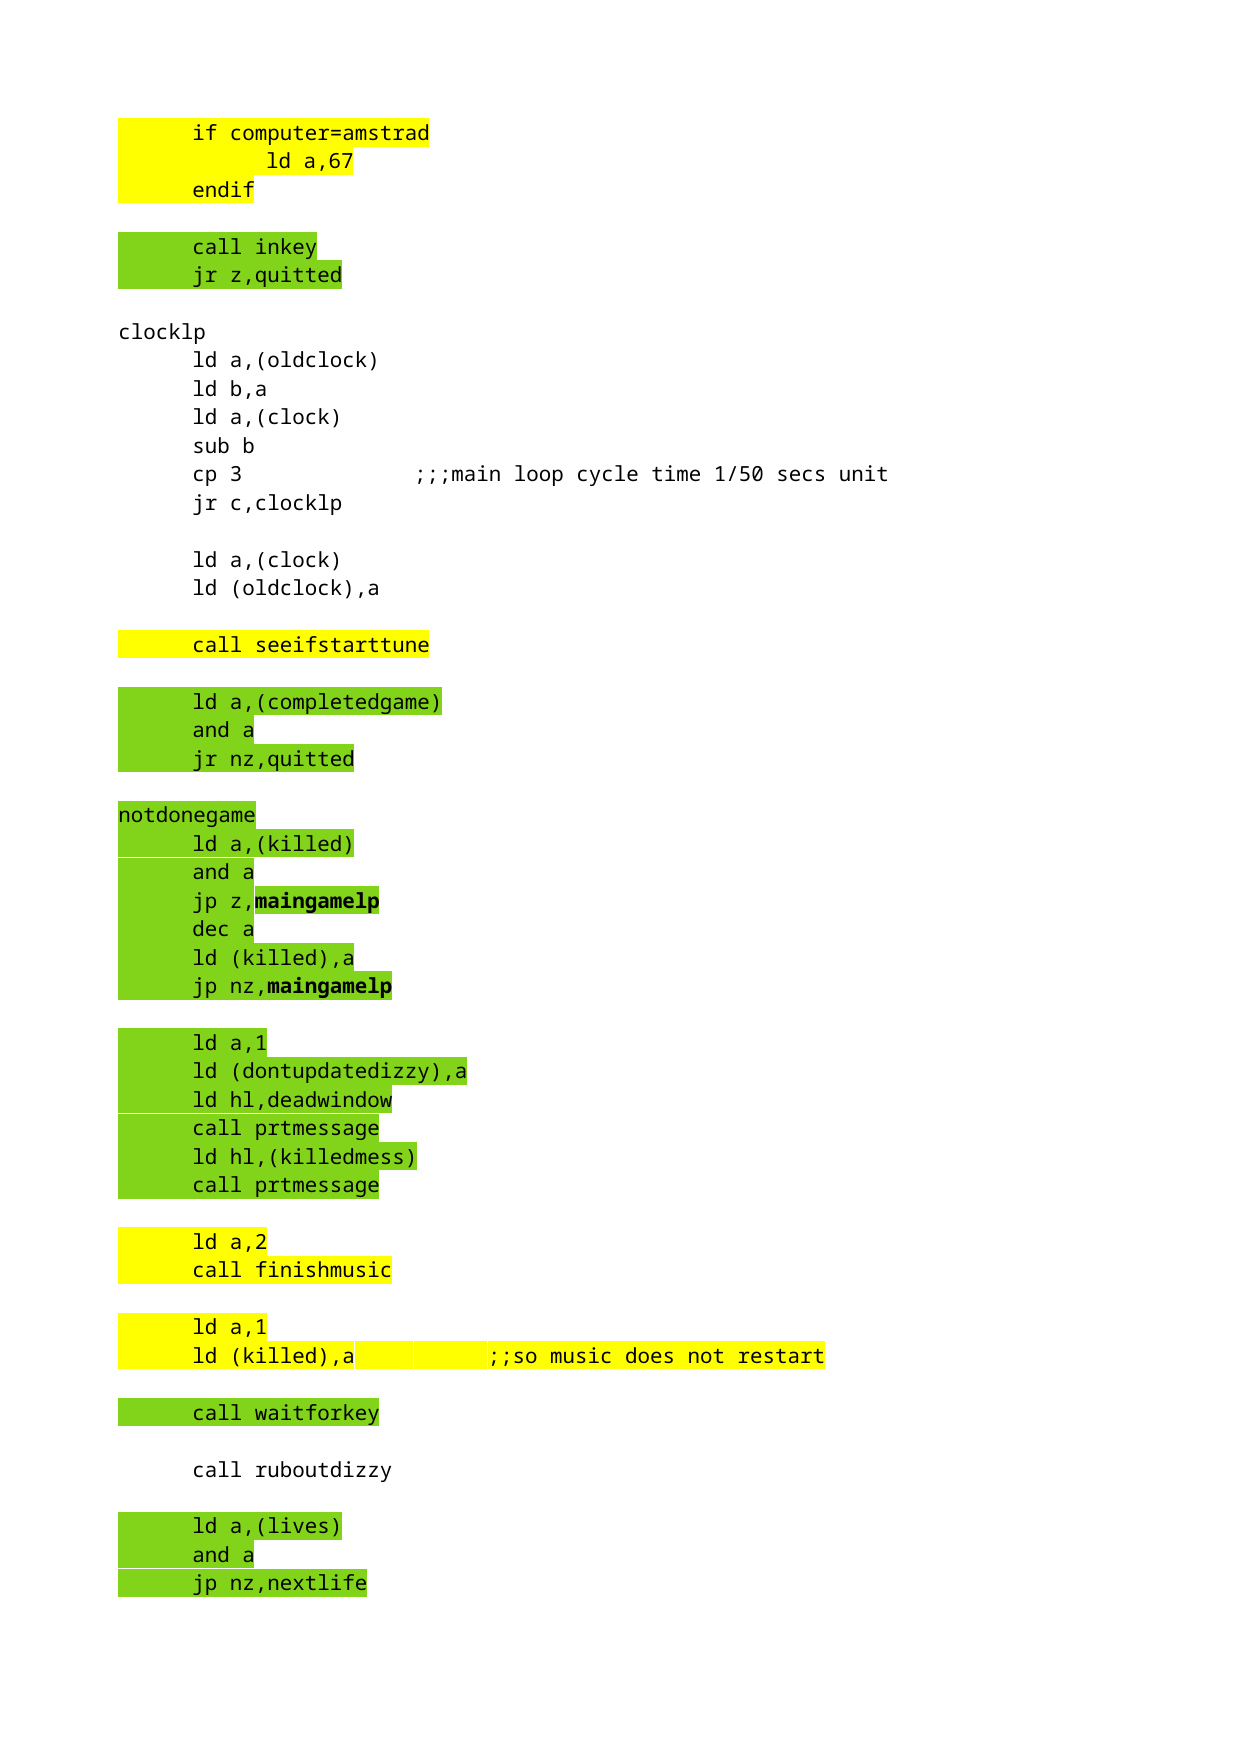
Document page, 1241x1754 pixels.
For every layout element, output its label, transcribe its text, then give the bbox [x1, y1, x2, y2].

text and a [118, 715, 1122, 744]
text call ruboutdizzy [118, 1455, 1122, 1483]
text if computer=amstrad [118, 118, 1122, 147]
text and a [118, 1540, 1122, 1568]
text jr z,quitted [118, 260, 1122, 289]
text ld (killed),a [118, 943, 1122, 971]
text sub b [118, 431, 1122, 459]
text call seeifstarttune [118, 630, 1122, 658]
text ld a,(oldclock) [118, 346, 1122, 374]
text ld (oldclock),a [118, 573, 1122, 602]
text ld (dontupdatedizzy),a [118, 1057, 1122, 1085]
text endif [118, 175, 1122, 203]
text ld a,2 [118, 1227, 1122, 1256]
text ld b,a [118, 374, 1122, 402]
text ld a,(killed) [118, 829, 1122, 857]
text call prtmessage [118, 1113, 1122, 1142]
text call finishmusic [118, 1256, 1122, 1284]
text ld a,(completedgame) [118, 687, 1122, 715]
text dec a [118, 914, 1122, 943]
text cp 3 ;;;main loop cycle time 1/50 secs unit [118, 459, 1122, 488]
text jr nz,quitted [118, 744, 1122, 772]
text ld a,(clock) [118, 545, 1122, 573]
text jp nz,nextlife [118, 1568, 1122, 1597]
text ld a,(clock) [118, 402, 1122, 431]
text ld a,(lives) [118, 1512, 1122, 1540]
text call waitforkey [118, 1398, 1122, 1426]
text and a [118, 857, 1122, 886]
text ld hl,deadwindow [118, 1085, 1122, 1113]
text jp z,maingamelp [118, 886, 1122, 914]
text notdonegame [118, 801, 1122, 829]
text clocklp [118, 317, 1122, 346]
text ld a,1 [118, 1028, 1122, 1057]
text ld hl,(killedmess) [118, 1142, 1122, 1170]
text jr c,clocklp [118, 488, 1122, 516]
text ld a,1 [118, 1312, 1122, 1341]
text call inkey [118, 232, 1122, 260]
text call prtmessage [118, 1170, 1122, 1199]
text ld (killed),a ;;so music does not restart [118, 1341, 1122, 1369]
text jp nz,maingamelp [118, 971, 1122, 1000]
text ld a,67 [118, 147, 1122, 175]
